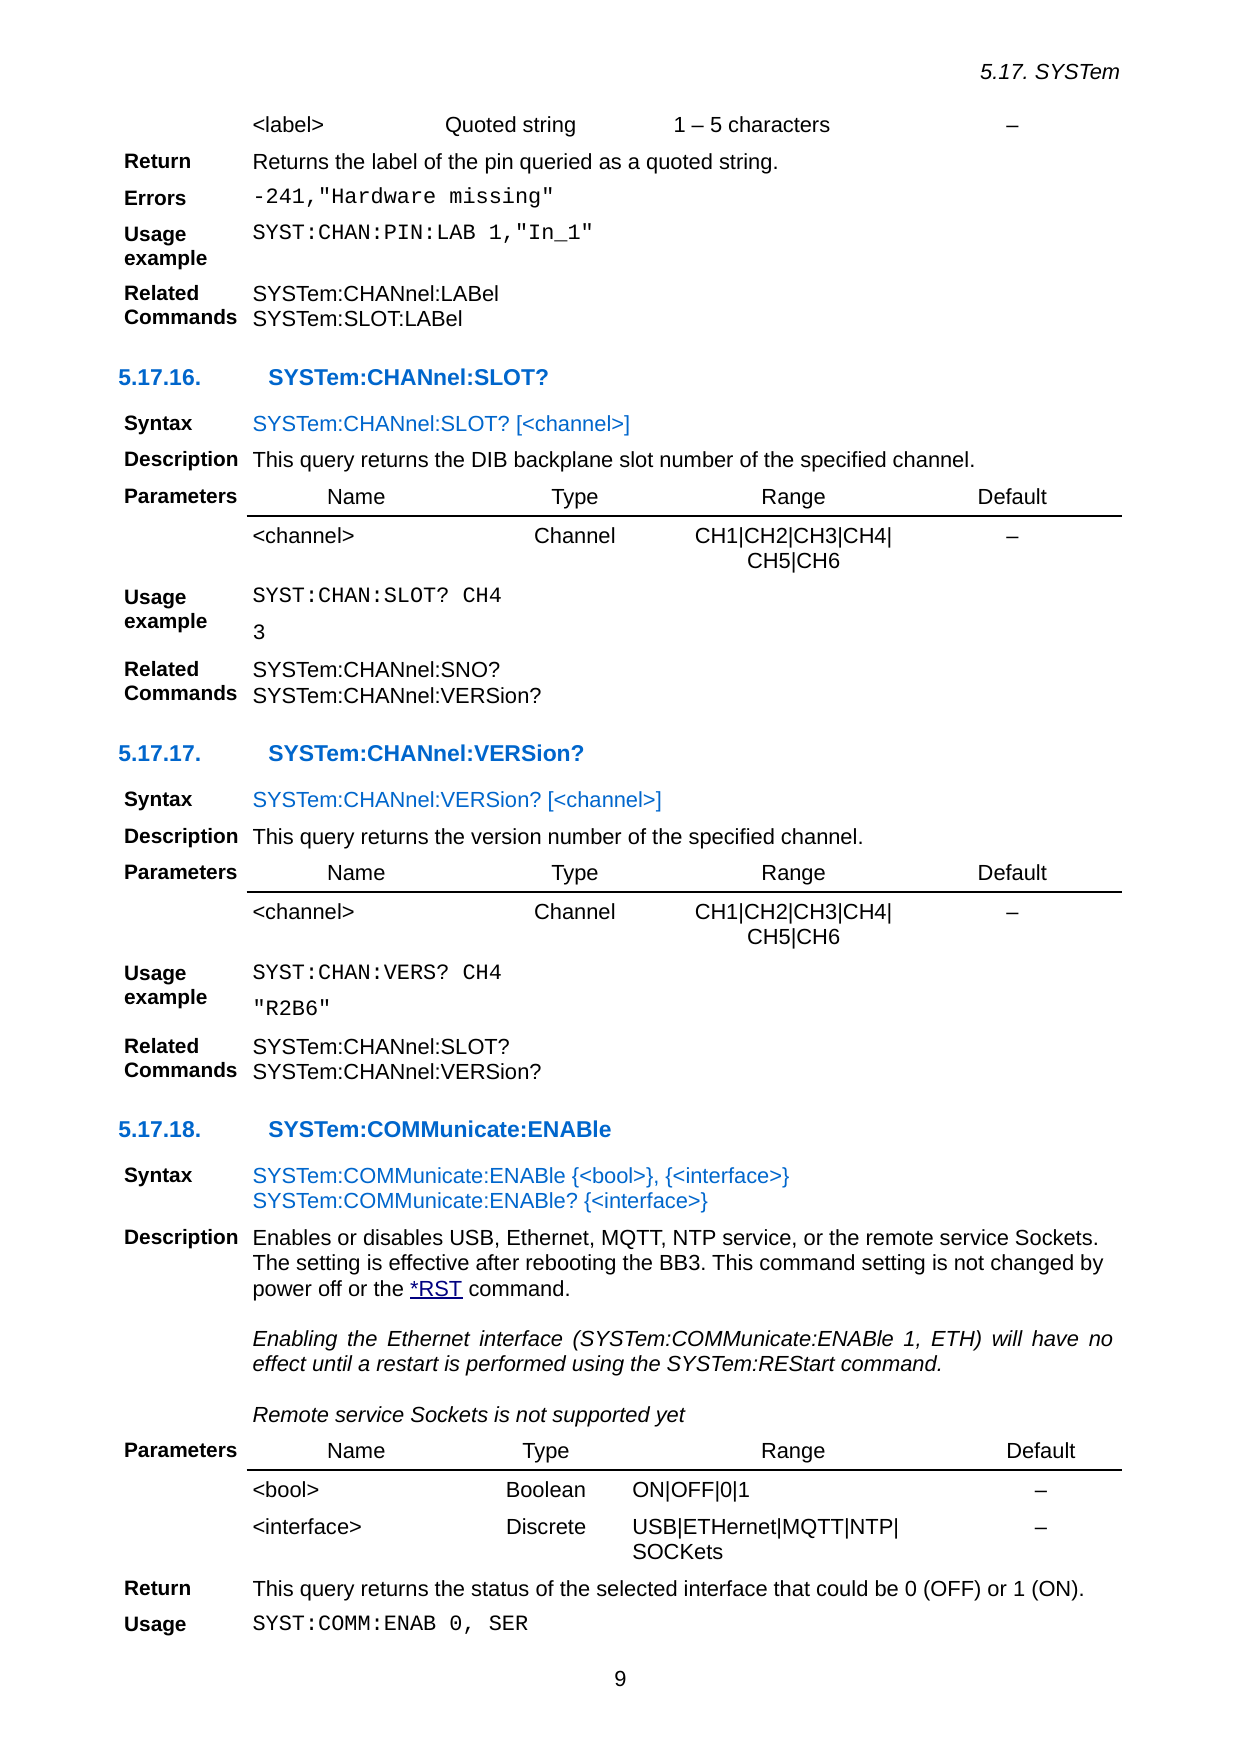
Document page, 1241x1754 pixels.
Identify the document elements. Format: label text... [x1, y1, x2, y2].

table_cell – [903, 893, 1122, 955]
table_cell Name [247, 1433, 465, 1469]
table_cell Usage example [118, 955, 247, 1028]
table_cell <channel> [247, 517, 465, 579]
table_cell Quoted string [414, 106, 607, 143]
table_cell SYST:CHAN:SLOT? CH4 3 [247, 579, 1122, 652]
table_cell <bool> [247, 1471, 465, 1508]
table_cell SYST:CHAN:VERS? CH4 "R2B6" [247, 955, 1122, 1028]
table_cell [118, 106, 247, 143]
table_cell Related Commands [118, 275, 247, 337]
table_cell Usage example [118, 579, 247, 652]
table_cell Usage example [118, 216, 247, 275]
table_cell – [903, 106, 1122, 143]
table_cell Enables or disables USB, Ethernet, MQTT, NTP service, or the remote service Sockets. The setting is effective after rebooting the BB3. This command setting is not changed by power off or the *RST command. Enabling the Ethernet interface (SYSTem:COMMunicate:ENABle 1, ETH) will have no effect until a restart is performed using the SYSTem:REStart command. Remote service Sockets is not supported yet [247, 1219, 1122, 1432]
table_cell <channel> [247, 893, 465, 955]
table_cell Name [247, 478, 465, 515]
table_cell This query returns the status of the selected interface that could be 0 (OFF) or 1 (ON). [247, 1570, 1122, 1606]
subtitle SYSTem:CHANnel:VERSion? [118, 740, 1122, 766]
table_cell CH1|CH2|CH3|CH4|CH5|CH6 [684, 517, 903, 579]
table_cell Usage [118, 1606, 247, 1643]
subtitle SYSTem:COMMunicate:ENABle [118, 1116, 1122, 1143]
table_cell ON|OFF|0|1 [626, 1471, 959, 1508]
table_cell Name [247, 855, 465, 891]
table_cell Range [684, 478, 903, 515]
table_cell SYST:COMM:ENAB 0, SER [247, 1606, 1122, 1643]
table_cell – [903, 517, 1122, 579]
table_cell Channel [465, 893, 684, 955]
table_cell – [960, 1508, 1122, 1570]
table_cell Type [465, 478, 684, 515]
table_header Syntax [118, 781, 247, 818]
table_cell -241,"Hardware missing" [247, 180, 1122, 216]
table_cell 1 – 5 characters [607, 106, 903, 143]
table_header Syntax [118, 1158, 247, 1219]
table_cell Return [118, 143, 247, 179]
table_cell USB|ETHernet|MQTT|NTP|SOCKets [626, 1508, 959, 1570]
table_header Syntax [118, 405, 247, 441]
table_cell Description [118, 818, 247, 854]
table_cell Description [118, 1219, 247, 1432]
table_cell Description [118, 441, 247, 478]
table_cell This query returns the version number of the specified channel. [247, 818, 1122, 854]
table_cell Returns the label of the pin queried as a quoted string. [247, 143, 1122, 179]
table_cell Default [960, 1433, 1122, 1469]
table_cell Parameters [118, 855, 247, 955]
table_cell Parameters [118, 1433, 247, 1570]
table_cell CH1|CH2|CH3|CH4|CH5|CH6 [684, 893, 903, 955]
table_cell Discrete [465, 1508, 626, 1570]
table_cell SYST:CHAN:PIN:LAB 1,"In_1" [247, 216, 1122, 275]
table_header SYSTem:CHANnel:SLOT? [<channel>] [247, 405, 1122, 441]
table_cell Range [626, 1433, 959, 1469]
table_cell Default [903, 478, 1122, 515]
table_cell SYSTem:CHANnel:SLOT? SYSTem:CHANnel:VERSion? [247, 1028, 1122, 1090]
table_header SYSTem:COMMunicate:ENABle {<bool>}, {<interface>} SYSTem:COMMunicate:ENABle? {<interface>} [247, 1158, 1122, 1219]
table_cell <label> [247, 106, 414, 143]
table_cell Boolean [465, 1471, 626, 1508]
table_cell SYSTem:CHANnel:LABel SYSTem:SLOT:LABel [247, 275, 1122, 337]
table_cell Return [118, 1570, 247, 1606]
table_cell Errors [118, 180, 247, 216]
table_cell SYSTem:CHANnel:SNO? SYSTem:CHANnel:VERSion? [247, 652, 1122, 713]
table_cell Default [903, 855, 1122, 891]
table_cell Channel [465, 517, 684, 579]
table_cell Type [465, 855, 684, 891]
subtitle SYSTem:CHANnel:SLOT? [118, 364, 1122, 390]
table_cell Related Commands [118, 1028, 247, 1090]
table_cell Related Commands [118, 652, 247, 713]
table_cell Range [684, 855, 903, 891]
table_header SYSTem:CHANnel:VERSion? [<channel>] [247, 781, 1122, 818]
table_cell <interface> [247, 1508, 465, 1570]
table_cell Type [465, 1433, 626, 1469]
table_cell – [960, 1471, 1122, 1508]
table_cell This query returns the DIB backplane slot number of the specified channel. [247, 441, 1122, 478]
table_cell Parameters [118, 478, 247, 579]
